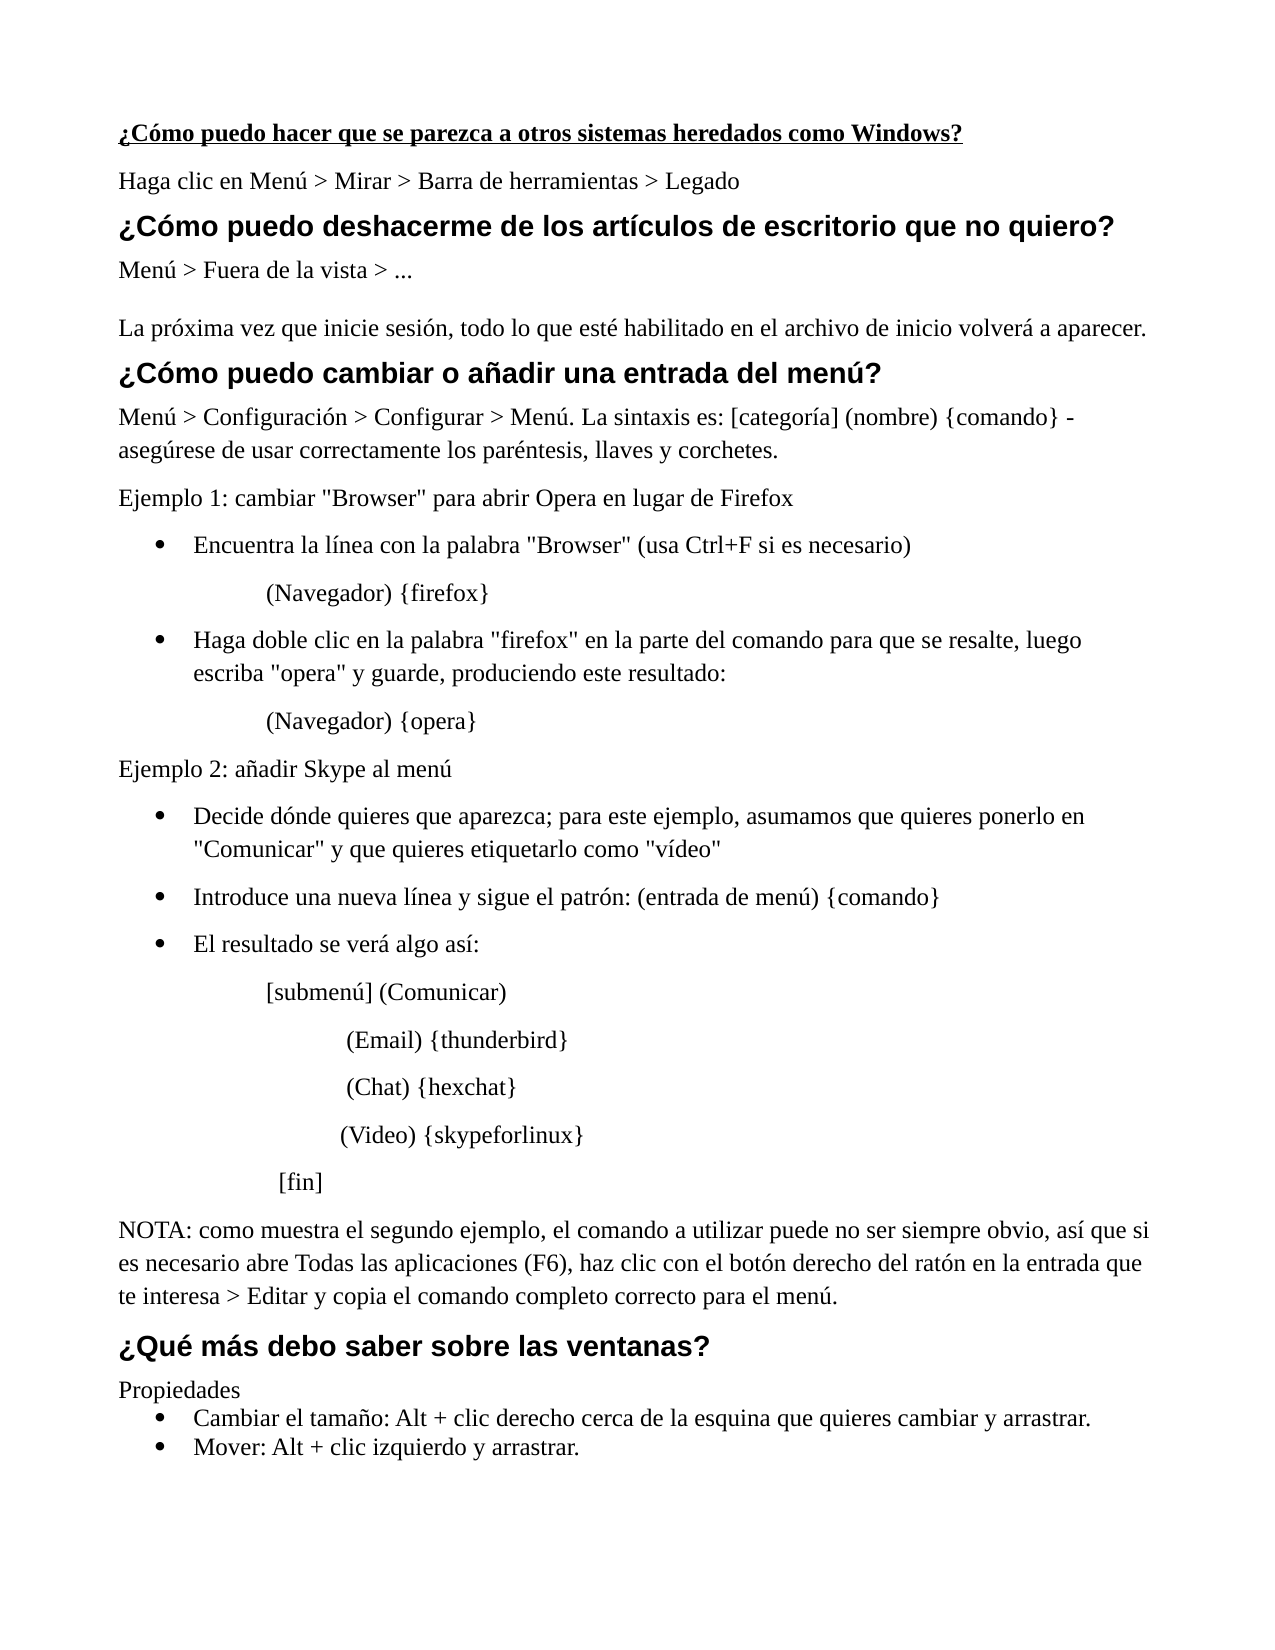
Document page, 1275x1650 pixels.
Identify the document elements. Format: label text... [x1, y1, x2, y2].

list Introduce una nueva línea y sigue el patrón: (entrada de menú) {comando} [156, 882, 1157, 911]
text (Email) {thunderbird} [118, 1025, 1157, 1053]
text La próxima vez que inicie sesión, todo lo que esté habilitado en el archivo de inicio volverá a aparecer. [118, 313, 1157, 341]
text (Chat) {hexchat} [118, 1072, 1157, 1101]
list Mover: Alt + clic izquierdo y arrastrar. [156, 1432, 1157, 1461]
text Menú > Configuración > Configurar > Menú. La sintaxis es: [categoría] (nombre) {comando} - asegúrese de usar correctamente los paréntesis, llaves y corchetes. [118, 402, 1157, 464]
list Decide dónde quieres que aparezca; para este ejemplo, asumamos que quieres ponerlo en "Comunicar" y que quieres etiquetarlo como "vídeo" [156, 801, 1157, 863]
text (Navegador) {opera} [118, 706, 1157, 735]
text (Video) {skypeforlinux} [118, 1120, 1157, 1149]
text (Navegador) {firefox} [118, 578, 1157, 607]
list Cambiar el tamaño: Alt + clic derecho cerca de la esquina que quieres cambiar y arrastrar. [156, 1403, 1157, 1432]
subtitle ¿Cómo puedo deshacerme de los artículos de escritorio que no quiero? [118, 209, 1157, 243]
subtitle ¿Cómo puedo cambiar o añadir una entrada del menú? [118, 356, 1157, 389]
subtitle ¿Qué más debo saber sobre las ventanas? [118, 1329, 1157, 1362]
list Encuentra la línea con la palabra "Browser" (usa Ctrl+F si es necesario) [156, 530, 1157, 559]
text Menú > Fuera de la vista > ... [118, 255, 1157, 284]
text Ejemplo 1: cambiar "Browser" para abrir Opera en lugar de Firefox [118, 483, 1157, 511]
list El resultado se verá algo así: [156, 929, 1157, 958]
text Propiedades [118, 1375, 1157, 1403]
text [submenú] (Comunicar) [118, 977, 1157, 1006]
text NOTA: como muestra el segundo ejemplo, el comando a utilizar puede no ser siempre obvio, así que si es necesario abre Todas las aplicaciones (F6), haz clic con el botón derecho del ratón en la entrada que te interesa > Editar y copia el comando completo correcto para el menú. [118, 1215, 1157, 1310]
text [fin] [118, 1167, 1157, 1196]
text ¿Cómo puedo hacer que se parezca a otros sistemas heredados como Windows? [118, 118, 1157, 147]
text Ejemplo 2: añadir Skype al menú [118, 754, 1157, 782]
list Haga doble clic en la palabra "firefox" en la parte del comando para que se resalte, luego escriba "opera" y guarde, produciendo este resultado: [156, 625, 1157, 687]
text Haga clic en Menú > Mirar > Barra de herramientas > Legado [118, 166, 1157, 194]
